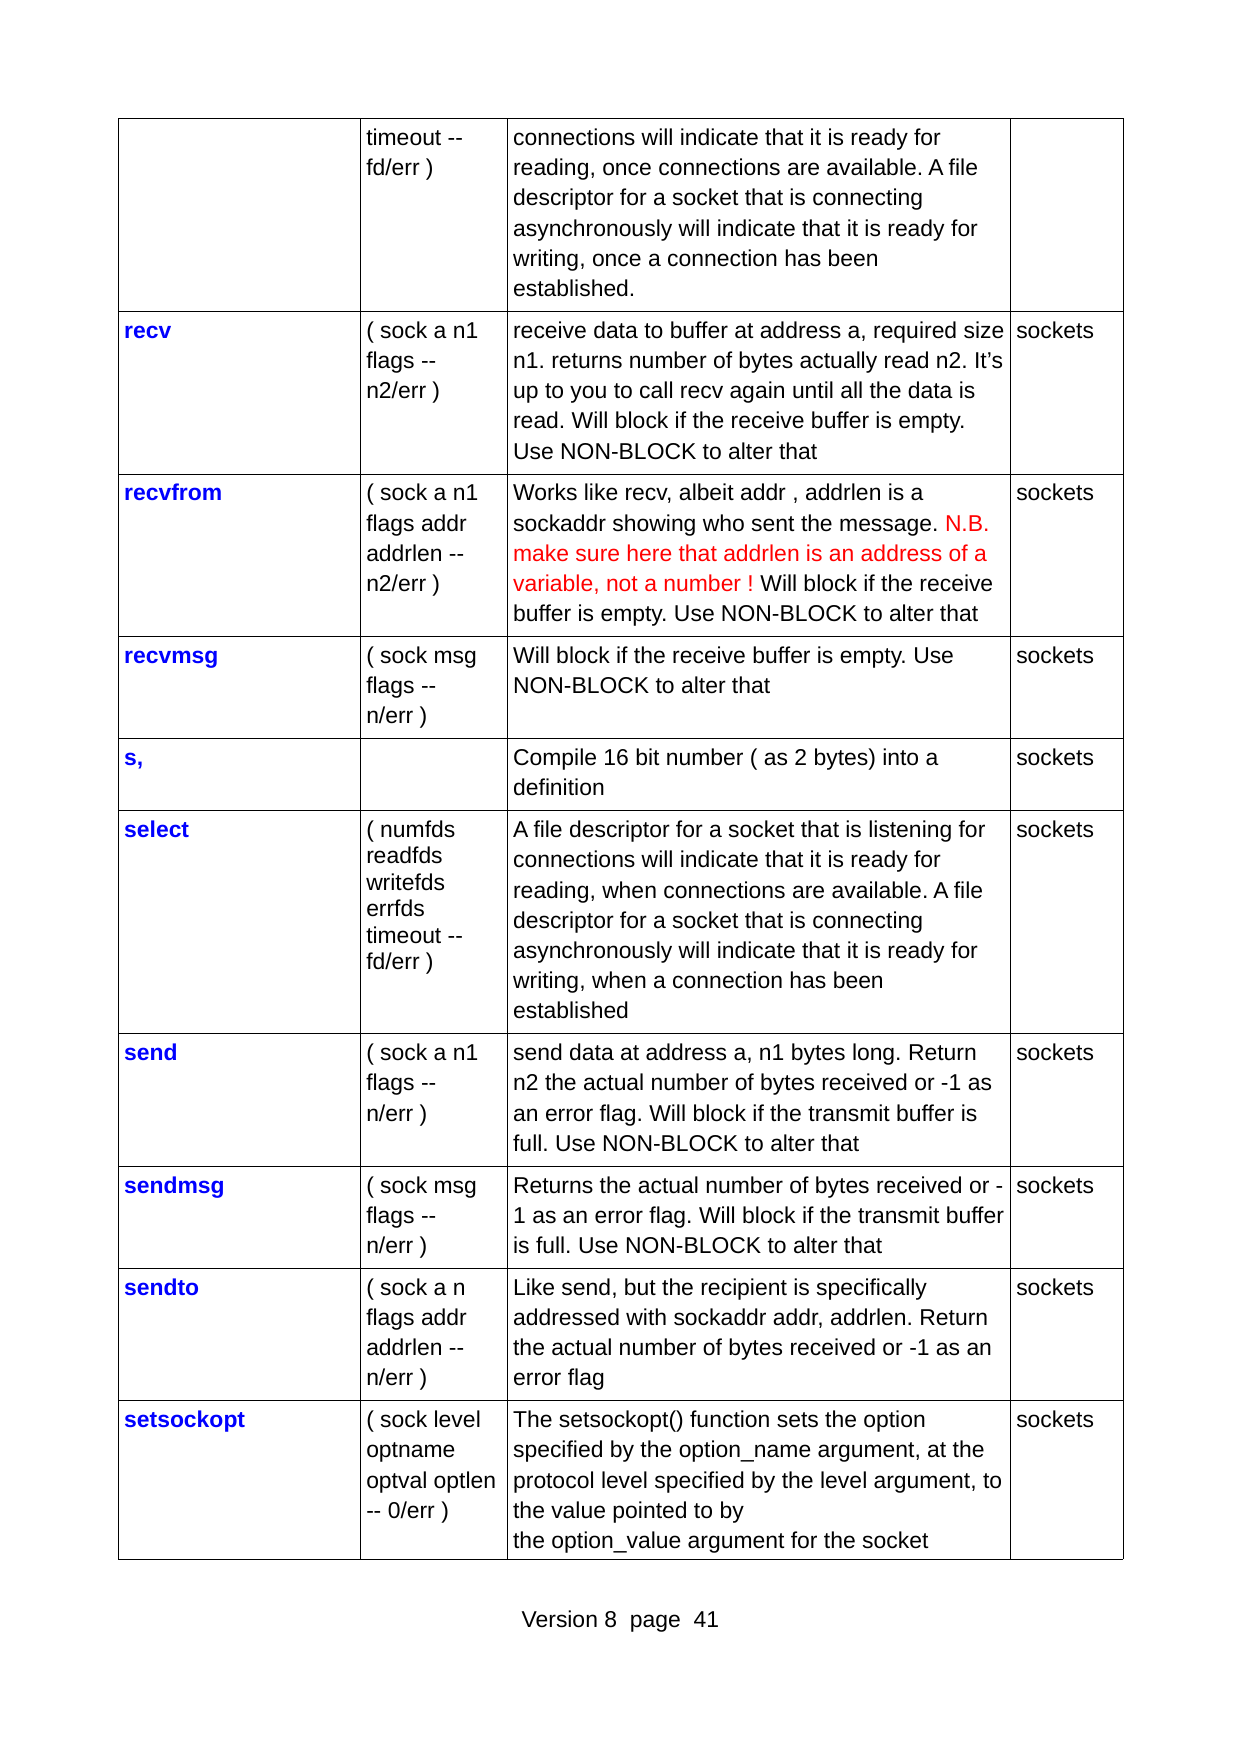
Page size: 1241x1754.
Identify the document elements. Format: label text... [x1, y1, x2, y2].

table_cell ( numfds readfds writefds errfds timeout -- fd/err ) [361, 811, 507, 1033]
table_cell sockets [1011, 1269, 1123, 1400]
table_cell Will block if the receive buffer is empty. Use NON-BLOCK to alter that [508, 637, 1010, 738]
table_cell ( sock a n1 flags -- n2/err ) [361, 312, 507, 473]
table_cell recvfrom [119, 475, 360, 636]
table_cell ( sock level optname optval optlen -- 0/err ) [361, 1401, 507, 1559]
table_cell sockets [1011, 739, 1123, 810]
table_cell [361, 739, 507, 810]
table_cell Compile 16 bit number ( as 2 bytes) into a definition [508, 739, 1010, 810]
table_cell sockets [1011, 1167, 1123, 1268]
table_cell The setsockopt() function sets the option specified by the option_name argument, at the protocol level specified by the level argument, to the value pointed to by the option_value argument for the socket [508, 1401, 1010, 1559]
table_cell sockets [1011, 475, 1123, 636]
table_cell ( sock a n1 flags addr addrlen -- n2/err ) [361, 475, 507, 636]
table_cell connections will indicate that it is ready for reading, once connections are available. A file descriptor for a socket that is connecting asynchronously will indicate that it is ready for writing, once a connection has been established. [508, 119, 1010, 311]
table_cell recvmsg [119, 637, 360, 738]
table_cell Works like recv, albeit addr , addrlen is a sockaddr showing who sent the message. N.B. make sure here that addrlen is an address of a variable, not a number ! Will block if the receive buffer is empty. Use NON-BLOCK to alter that [508, 475, 1010, 636]
table_cell send [119, 1034, 360, 1166]
table_cell Like send, but the recipient is specifically addressed with sockaddr addr, addrlen. Return the actual number of bytes received or -1 as an error flag [508, 1269, 1010, 1400]
table_cell ( sock a n flags addr addrlen -- n/err ) [361, 1269, 507, 1400]
table_cell send data at address a, n1 bytes long. Return n2 the actual number of bytes received or -1 as an error flag. Will block if the transmit buffer is full. Use NON-BLOCK to alter that [508, 1034, 1010, 1166]
table_cell sendto [119, 1269, 360, 1400]
table_cell ( sock a n1 flags -- n/err ) [361, 1034, 507, 1166]
table_cell [119, 119, 360, 311]
table_cell A file descriptor for a socket that is listening for connections will indicate that it is ready for reading, when connections are available. A file descriptor for a socket that is connecting asynchronously will indicate that it is ready for writing, when a connection has been established [508, 811, 1010, 1033]
table_cell s, [119, 739, 360, 810]
table_cell timeout -- fd/err ) [361, 119, 507, 311]
table_cell sockets [1011, 637, 1123, 738]
table_cell sockets [1011, 1401, 1123, 1559]
table_cell setsockopt [119, 1401, 360, 1559]
table_cell [1011, 119, 1123, 311]
table_cell sendmsg [119, 1167, 360, 1268]
table_cell recv [119, 312, 360, 473]
table_cell sockets [1011, 811, 1123, 1033]
table_cell Returns the actual number of bytes received or -1 as an error flag. Will block if the transmit buffer is full. Use NON-BLOCK to alter that [508, 1167, 1010, 1268]
table_cell sockets [1011, 1034, 1123, 1166]
table_cell sockets [1011, 312, 1123, 473]
table_cell ( sock msg flags -- n/err ) [361, 1167, 507, 1268]
table_cell select [119, 811, 360, 1033]
table_cell ( sock msg flags -- n/err ) [361, 637, 507, 738]
table_cell receive data to buffer at address a, required size n1. returns number of bytes actually read n2. It’s up to you to call recv again until all the data is read. Will block if the receive buffer is empty. Use NON-BLOCK to alter that [508, 312, 1010, 473]
